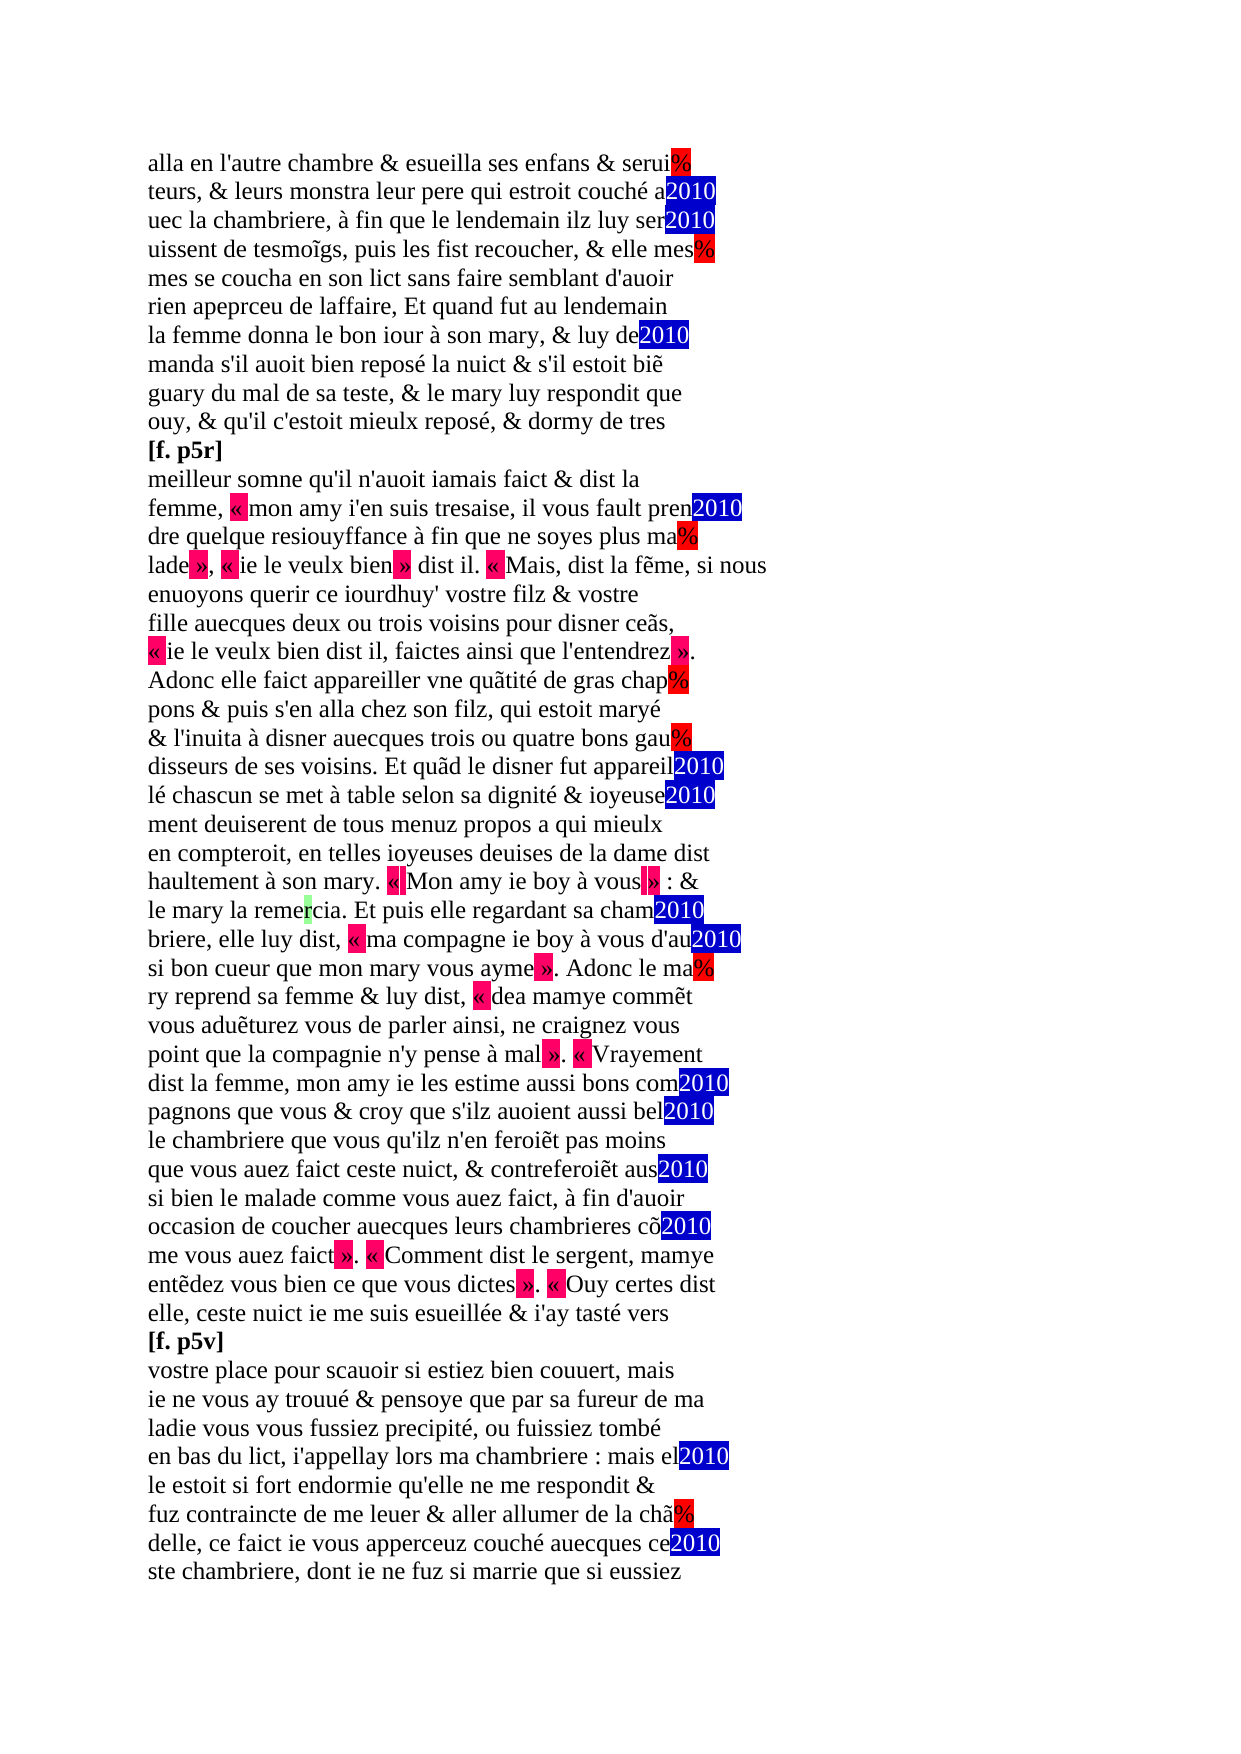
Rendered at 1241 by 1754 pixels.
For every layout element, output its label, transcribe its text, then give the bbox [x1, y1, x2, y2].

text Adonc elle faict appareiller vne quãtité de gras chap% pons & puis s'en alla chez son filz, qui estoit maryé & l'inuita à disner auecques trois ou quatre bons gau% disseurs de ses voisins. Et quãd le disner fut appareil2010 lé chascun se met à table selon sa dignité & ioyeuse2010 ment deuiserent de tous menuz propos a qui mieulx en compteroit, en telles ioyeuses deuises de la dame dist haultement à son mary. « Mon amy ie boy à vous » : & le mary la remercia. Et puis elle regardant sa cham2010 briere, elle luy dist, « ma compagne ie boy à vous d'au2010 si bon cueur que mon mary vous ayme ». Adonc le ma% ry reprend sa femme & luy dist, « dea mamye commẽt vous aduẽturez vous de parler ainsi, ne craignez vous point que la compagnie n'y pense à mal ». « Vrayement dist la femme, mon amy ie les estime aussi bons com2010 pagnons que vous & croy que s'ilz auoient aussi bel2010 [148, 665, 1093, 1125]
text alla en l'autre chambre & esueilla ses enfans & serui% teurs, & leurs monstra leur pere qui estroit couché a2010 uec la chambriere, à fin que le lendemain ilz luy ser2010 uissent de tesmoĩgs, puis les fist recoucher, & elle mes% mes se coucha en son lict sans faire semblant d'auoir rien apeprceu de laffaire, Et quand fut au lendemain la femme donna le bon iour à son mary, & luy de2010 manda s'il auoit bien reposé la nuict & s'il estoit biẽ guary du mal de sa teste, & le mary luy respondit que ouy, & qu'il c'estoit mieulx reposé, & dormy de tres [f. p5r] meilleur somne qu'il n'auoit iamais faict & dist la femme, « mon amy i'en suis tresaise, il vous fault pren2010 dre quelque resiouyffance à fin que ne soyes plus ma% lade », « ie le veulx bien » dist il. « Mais, dist la fẽme, si nous enuoyons querir ce iourdhuy' vostre filz & vostre fille auecques deux ou trois voisins pour disner ceãs, « ie le veulx bien dist il, faictes ainsi que l'entendrez ». [148, 148, 1093, 665]
text le chambriere que vous qu'ilz n'en feroiẽt pas moins que vous auez faict ceste nuict, & contreferoiẽt aus2010 si bien le malade comme vous auez faict, à fin d'auoir occasion de coucher auecques leurs chambrieres cõ2010 me vous auez faict ». « Comment dist le sergent, mamye entẽdez vous bien ce que vous dictes ». « Ouy certes dist elle, ceste nuict ie me suis esueillée & i'ay tasté vers [f. p5v] vostre place pour scauoir si estiez bien couuert, mais ie ne vous ay trouué & pensoye que par sa fureur de ma ladie vous vous fussiez precipité, ou fuissiez tombé en bas du lict, i'appellay lors ma chambriere : mais el2010 le estoit si fort endormie qu'elle ne me respondit & fuz contraincte de me leuer & aller allumer de la chã% delle, ce faict ie vous apperceuz couché auecques ce2010 ste chambriere, dont ie ne fuz si marrie que si eussiez [148, 1125, 1093, 1585]
